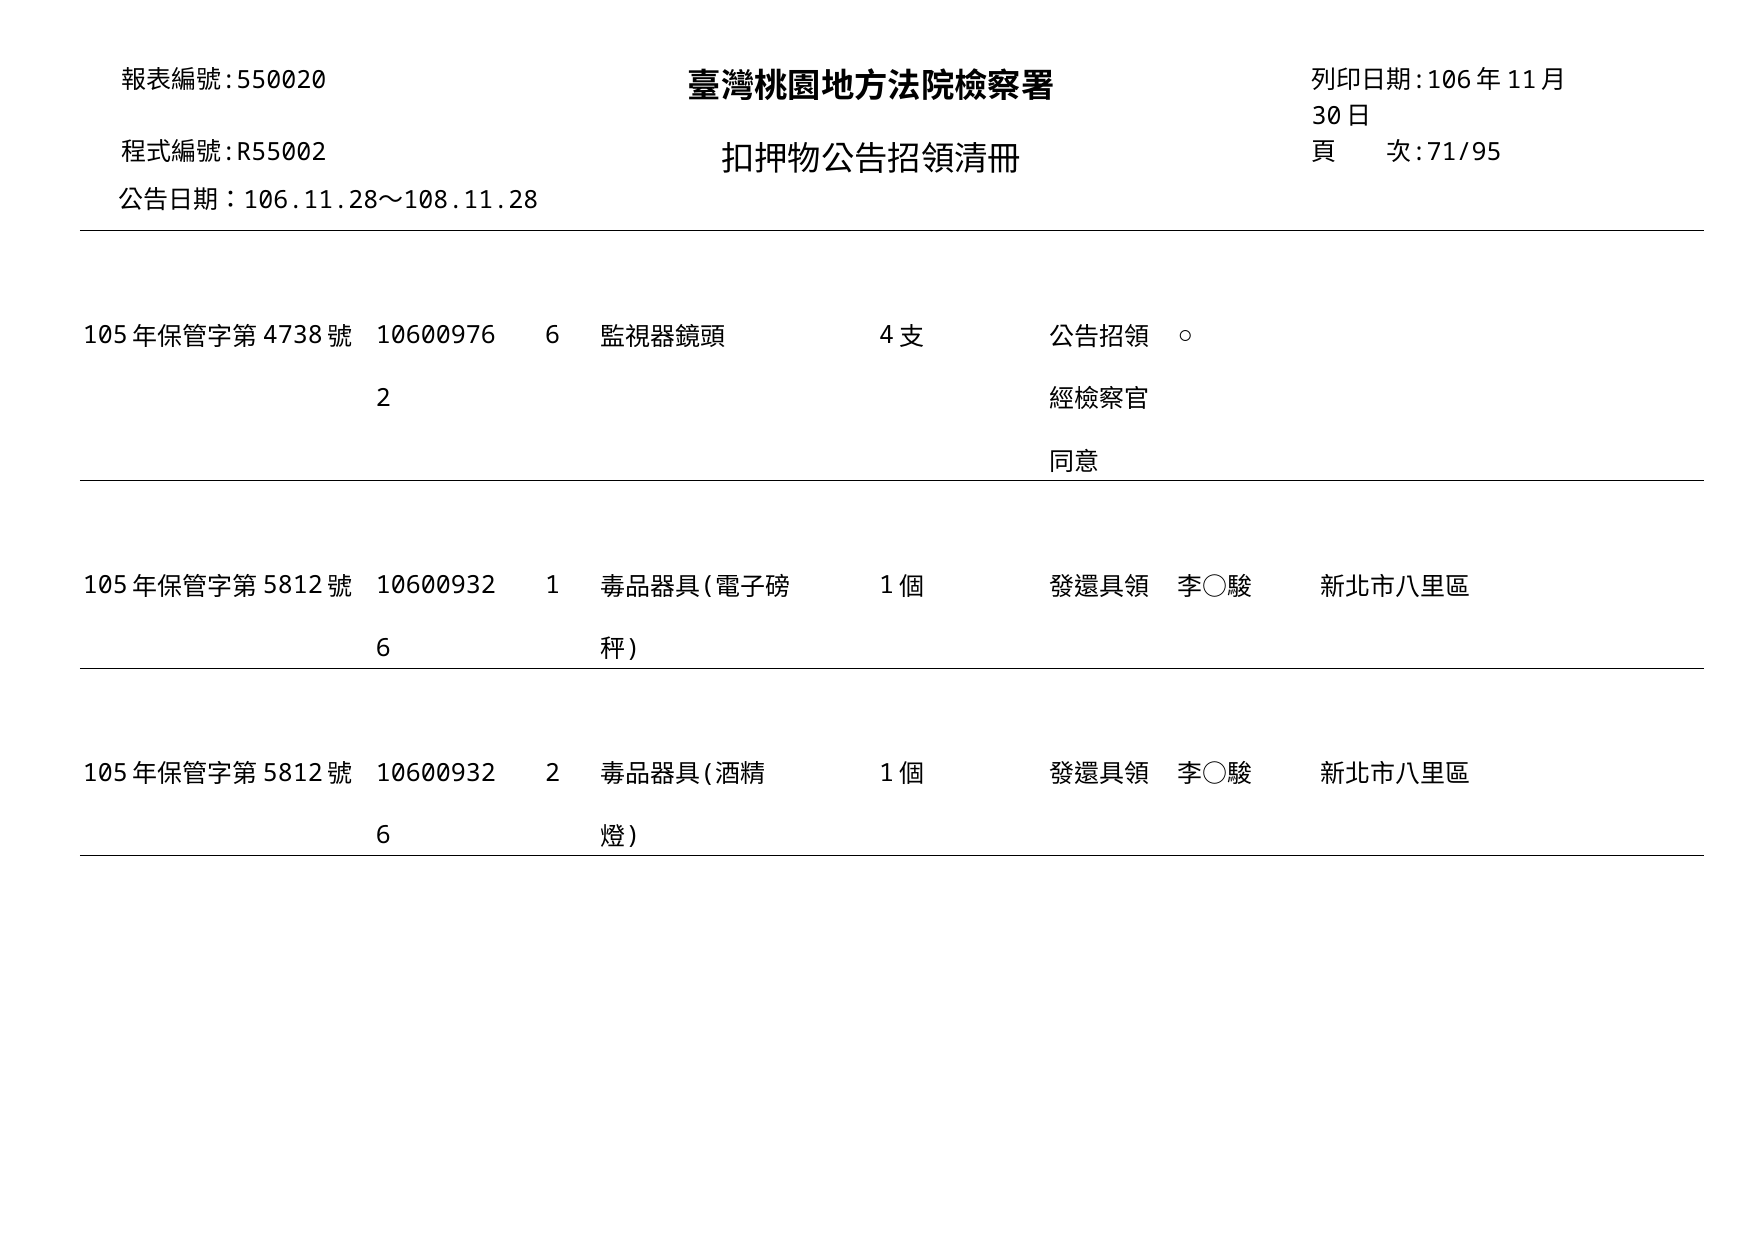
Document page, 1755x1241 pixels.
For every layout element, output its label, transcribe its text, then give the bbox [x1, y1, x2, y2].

table_cell 發還具領 [1046, 481, 1175, 667]
table_cell [1575, 231, 1704, 480]
table_cell 毒品器具(酒精燈) [597, 669, 807, 855]
table_cell 李○駿 [1175, 481, 1317, 667]
table_cell 105年保管字第5812號 [80, 481, 373, 667]
table_cell 1 [507, 481, 597, 667]
table_cell 4支 [808, 231, 927, 480]
table_cell [927, 481, 1046, 667]
table_cell 李○駿 [1175, 669, 1317, 855]
table_cell 新北市八里區 [1317, 669, 1575, 855]
table_cell 6 [507, 231, 597, 480]
table_cell 105年保管字第4738號 [80, 231, 373, 480]
table_cell 106009762 [373, 231, 507, 480]
table_cell 2 [507, 669, 597, 855]
table_cell [1317, 231, 1575, 480]
table_cell 106009326 [373, 669, 507, 855]
table_cell 監視器鏡頭 [597, 231, 807, 480]
table_cell 公告招領經檢察官同意 [1046, 231, 1175, 480]
table_cell 105年保管字第5812號 [80, 669, 373, 855]
table_cell [1575, 481, 1704, 667]
table_cell [927, 669, 1046, 855]
table_cell 發還具領 [1046, 669, 1175, 855]
table_cell [1575, 669, 1704, 855]
table_cell 毒品器具(電子磅秤) [597, 481, 807, 667]
table_cell ○ [1175, 231, 1317, 480]
table_cell [927, 231, 1046, 480]
table_cell 新北市八里區 [1317, 481, 1575, 667]
table_cell 1個 [808, 669, 927, 855]
table_cell 106009326 [373, 481, 507, 667]
table_cell 1個 [808, 481, 927, 667]
